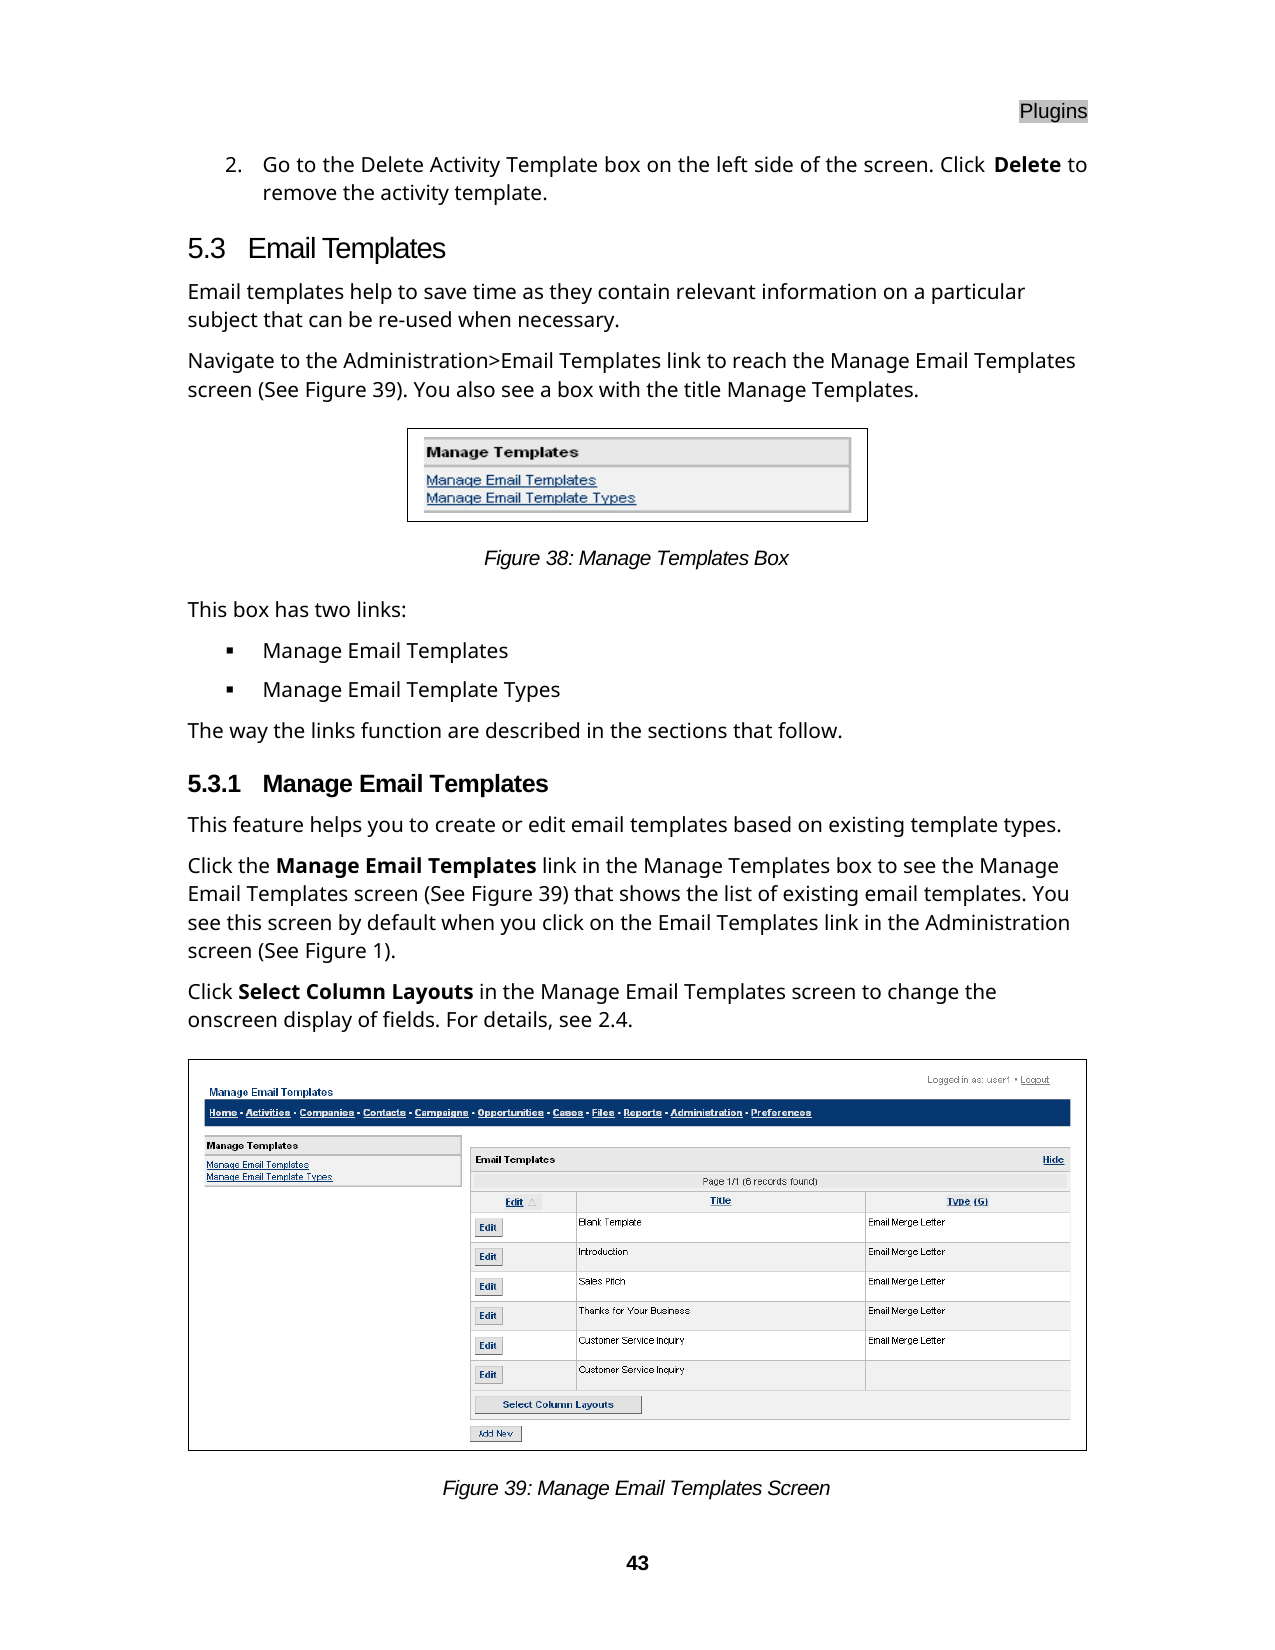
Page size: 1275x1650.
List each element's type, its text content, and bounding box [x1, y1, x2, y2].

text Email templates help to save time as they contain relevant information on a particular subject that can be re-used when necessary. [187, 277, 1087, 334]
text Figure 39: Manage Email Templates Screen [187, 1476, 1087, 1499]
text The way the links function are described in the sections that follow. [187, 716, 1087, 744]
picture [423, 437, 852, 513]
list Manage Email Template Types [225, 675, 1087, 703]
text Figure 38: Manage Templates Box [187, 547, 1087, 570]
list Manage Email Templates [225, 636, 1087, 664]
text Click the Manage Email Templates link in the Manage Templates box to see the Manage Email Templates screen (See Figure 39) that shows the list of existing email templates. You see this screen by default when you click on the Email Templates link in the Administration screen (See Figure 1). [187, 851, 1087, 964]
text Navigate to the Administration>Email Templates link to reach the Manage Email Templates screen (See Figure 39). You also see a box with the title Manage Templates. [187, 346, 1087, 403]
text This box has two links: [187, 595, 1087, 624]
subtitle Email Templates [187, 232, 1087, 264]
list Go to the Delete Activity Template box on the left side of the screen. Click Delete to remove the activity template. [225, 150, 1087, 207]
subtitle Manage Email Templates [187, 769, 1087, 797]
picture [204, 1067, 1071, 1443]
text This feature helps you to create or edit email templates based on existing template types. [187, 810, 1087, 838]
text Click Select Column Layouts in the Manage Email Templates screen to change the onscreen display of fields. For details, see 2.4. [187, 977, 1087, 1034]
